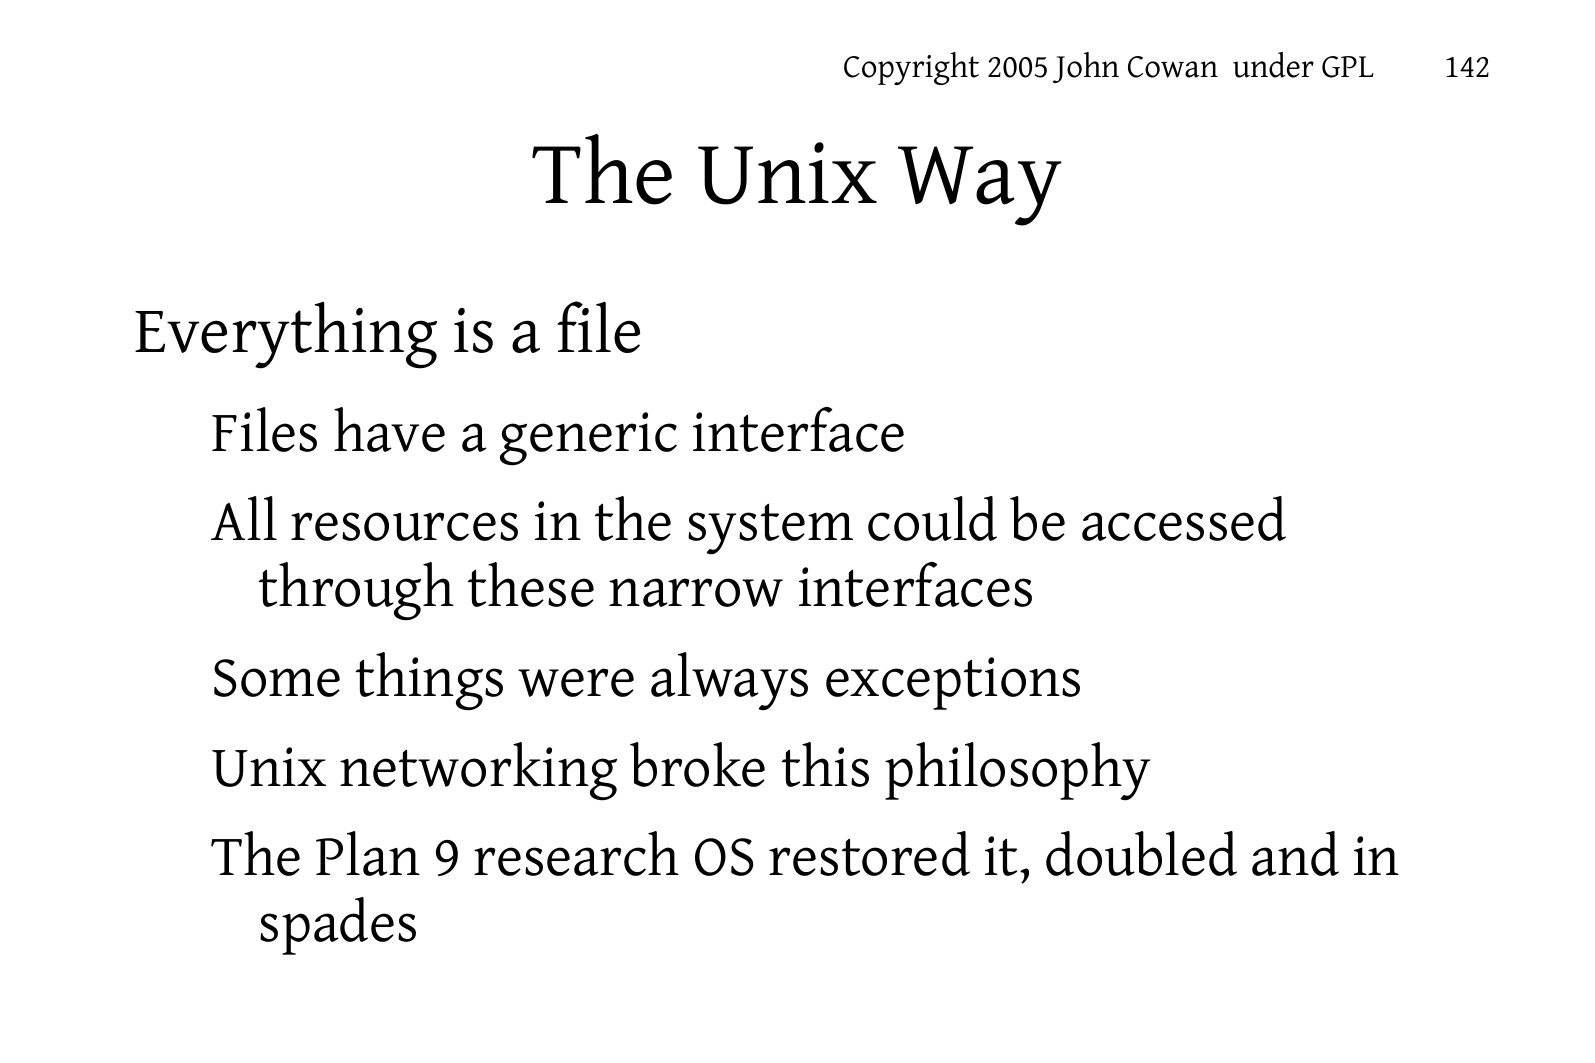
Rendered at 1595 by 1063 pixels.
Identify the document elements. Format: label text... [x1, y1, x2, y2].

title The Unix Way [117, 88, 1479, 266]
list Everything is a file Files have a generic interface All resources in the system could be accessed through these narrow interfaces Some things were always exceptions Unix networking broke this philosophy The Plan 9 research OS restored it, doubled and in spades [117, 295, 1479, 1018]
